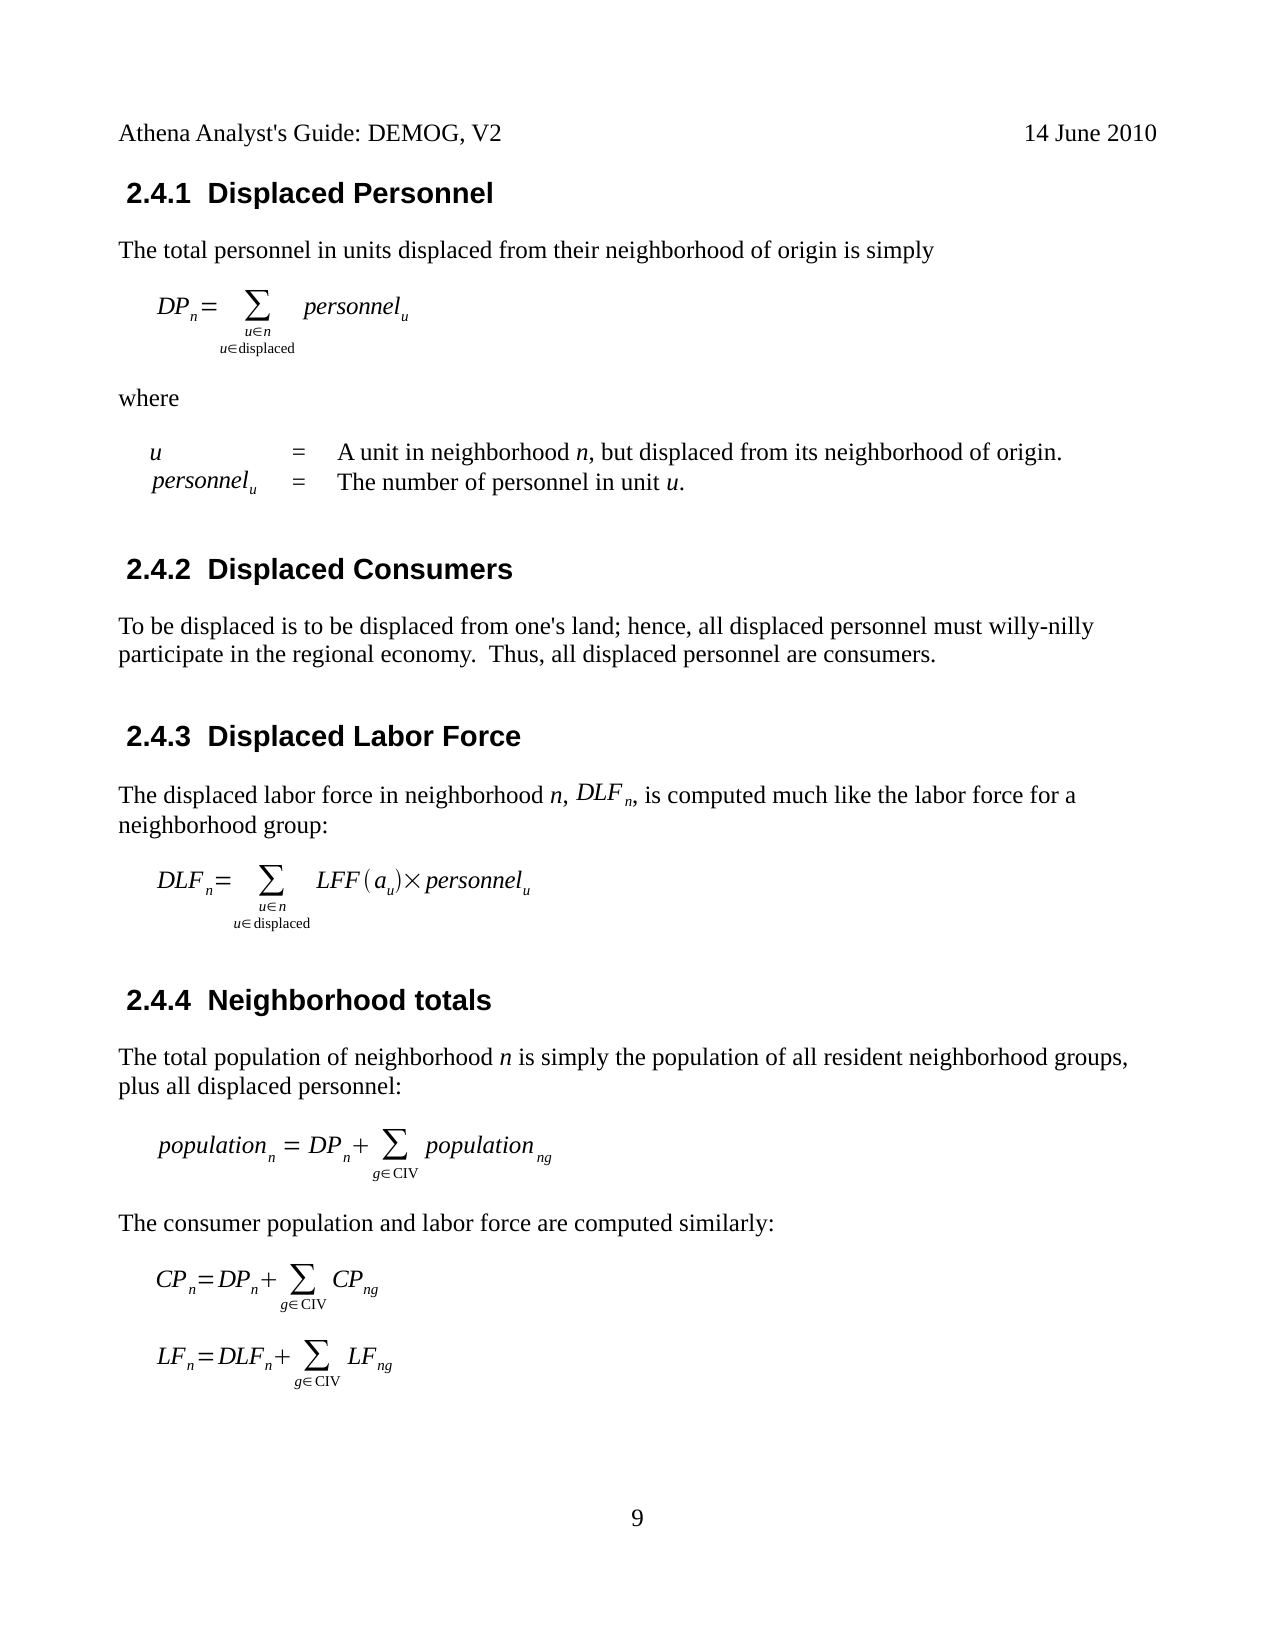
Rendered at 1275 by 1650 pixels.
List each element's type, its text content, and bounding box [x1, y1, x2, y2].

text The total population of neighborhood n is simply the population of all resident neighborhood groups, plus all displaced personnel: [118, 1042, 1157, 1099]
text = The number of personnel in unit u. [149, 466, 1157, 497]
text where [118, 383, 1157, 412]
text u = A unit in neighborhood n, but displaced from its neighborhood of origin. [149, 437, 1157, 466]
subtitle Displaced Personnel [118, 176, 1157, 210]
text The displaced labor force in neighborhood n, , is computed much like the labor force for a neighborhood group: [118, 778, 1157, 838]
text The total personnel in units displaced from their neighborhood of origin is simply [118, 235, 1157, 264]
text The consumer population and labor force are computed similarly: [118, 1208, 1157, 1237]
subtitle Displaced Consumers [118, 552, 1157, 585]
text To be displaced is to be displaced from one's land; hence, all displaced personnel must willy-nilly participate in the regional economy. Thus, all displaced personnel are consumers. [118, 611, 1157, 668]
subtitle Displaced Labor Force [118, 719, 1157, 753]
subtitle Neighborhood totals [118, 983, 1157, 1017]
